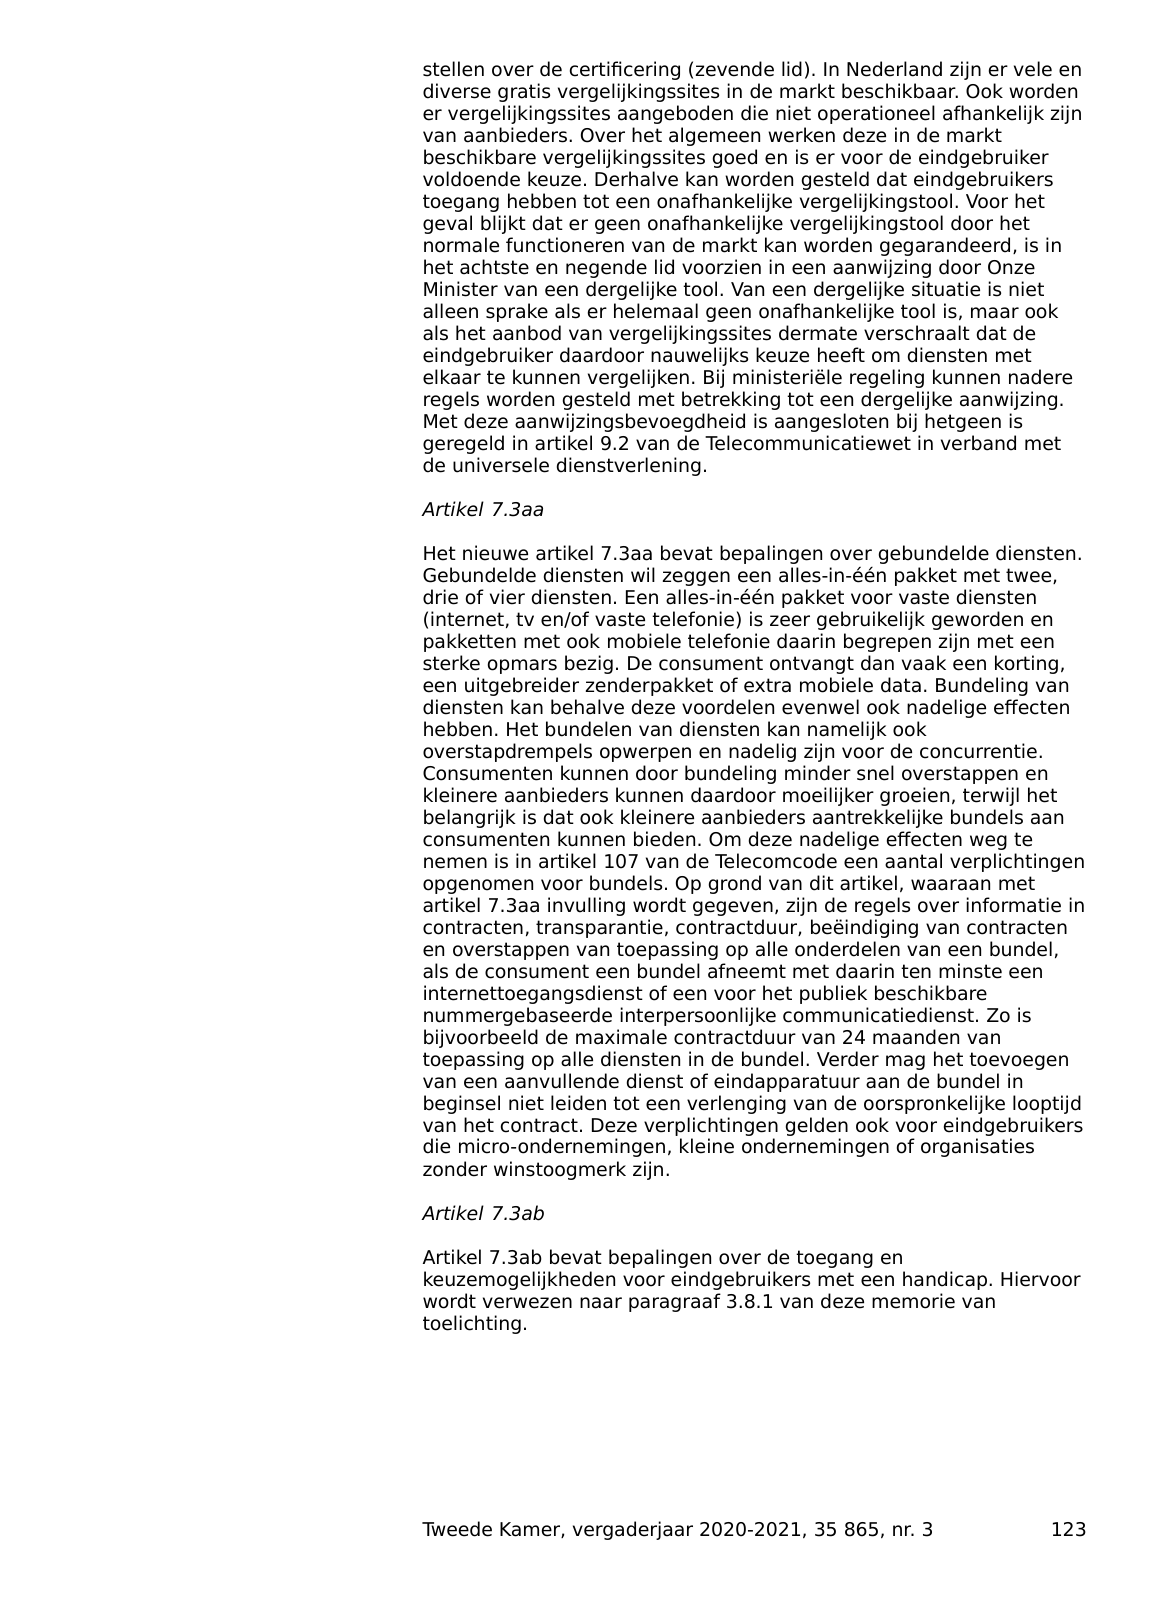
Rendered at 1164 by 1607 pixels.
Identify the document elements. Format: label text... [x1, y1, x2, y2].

text Artikel 7.3ab bevat bepalingen over de toegang en keuzemogelijkheden voor eindgebruikers met een handicap. Hiervoor wordt verwezen naar paragraaf 3.8.1 van deze memorie van toelichting. [422, 1247, 1087, 1335]
text Het nieuwe artikel 7.3aa bevat bepalingen over gebundelde diensten. Gebundelde diensten wil zeggen een alles-in-één pakket met twee, drie of vier diensten. Een alles-in-één pakket voor vaste diensten (internet, tv en/of vaste telefonie) is zeer gebruikelijk geworden en pakketten met ook mobiele telefonie daarin begrepen zijn met een sterke opmars bezig. De consument ontvangt dan vaak een korting, een uitgebreider zenderpakket of extra mobiele data. Bundeling van diensten kan behalve deze voordelen evenwel ook nadelige effecten hebben. Het bundelen van diensten kan namelijk ook overstapdrempels opwerpen en nadelig zijn voor de concurrentie. Consumenten kunnen door bundeling minder snel overstappen en kleinere aanbieders kunnen daardoor moeilijker groeien, terwijl het belangrijk is dat ook kleinere aanbieders aantrekkelijke bundels aan consumenten kunnen bieden. Om deze nadelige effecten weg te nemen is in artikel 107 van de Telecomcode een aantal verplichtingen opgenomen voor bundels. Op grond van dit artikel, waaraan met artikel 7.3aa invulling wordt gegeven, zijn de regels over informatie in contracten, transparantie, contractduur, beëindiging van contracten en overstappen van toepassing op alle onderdelen van een bundel, als de consument een bundel afneemt met daarin ten minste een internettoegangsdienst of een voor het publiek beschikbare nummergebaseerde interpersoonlijke communicatiedienst. Zo is bijvoorbeeld de maximale contractduur van 24 maanden van toepassing op alle diensten in de bundel. Verder mag het toevoegen van een aanvullende dienst of eindapparatuur aan de bundel in beginsel niet leiden tot een verlenging van de oorspronkelijke looptijd van het contract. Deze verplichtingen gelden ook voor eindgebruikers die micro-ondernemingen, kleine ondernemingen of organisaties zonder winstoogmerk zijn. [422, 543, 1087, 1180]
subtitle Artikel 7.3aa [422, 499, 1087, 521]
text stellen over de certificering (zevende lid). In Nederland zijn er vele en diverse gratis vergelijkingssites in de markt beschikbaar. Ook worden er vergelijkingssites aangeboden die niet operationeel afhankelijk zijn van aanbieders. Over het algemeen werken deze in de markt beschikbare vergelijkingssites goed en is er voor de eindgebruiker voldoende keuze. Derhalve kan worden gesteld dat eindgebruikers toegang hebben tot een onafhankelijke vergelijkingstool. Voor het geval blijkt dat er geen onafhankelijke vergelijkingstool door het normale functioneren van de markt kan worden gegarandeerd, is in het achtste en negende lid voorzien in een aanwijzing door Onze Minister van een dergelijke tool. Van een dergelijke situatie is niet alleen sprake als er helemaal geen onafhankelijke tool is, maar ook als het aanbod van vergelijkingssites dermate verschraalt dat de eindgebruiker daardoor nauwelijks keuze heeft om diensten met elkaar te kunnen vergelijken. Bij ministeriële regeling kunnen nadere regels worden gesteld met betrekking tot een dergelijke aanwijzing. Met deze aanwijzingsbevoegdheid is aangesloten bij hetgeen is geregeld in artikel 9.2 van de Telecommunicatiewet in verband met de universele dienstverlening. [422, 59, 1087, 477]
subtitle Artikel 7.3ab [422, 1203, 1087, 1224]
